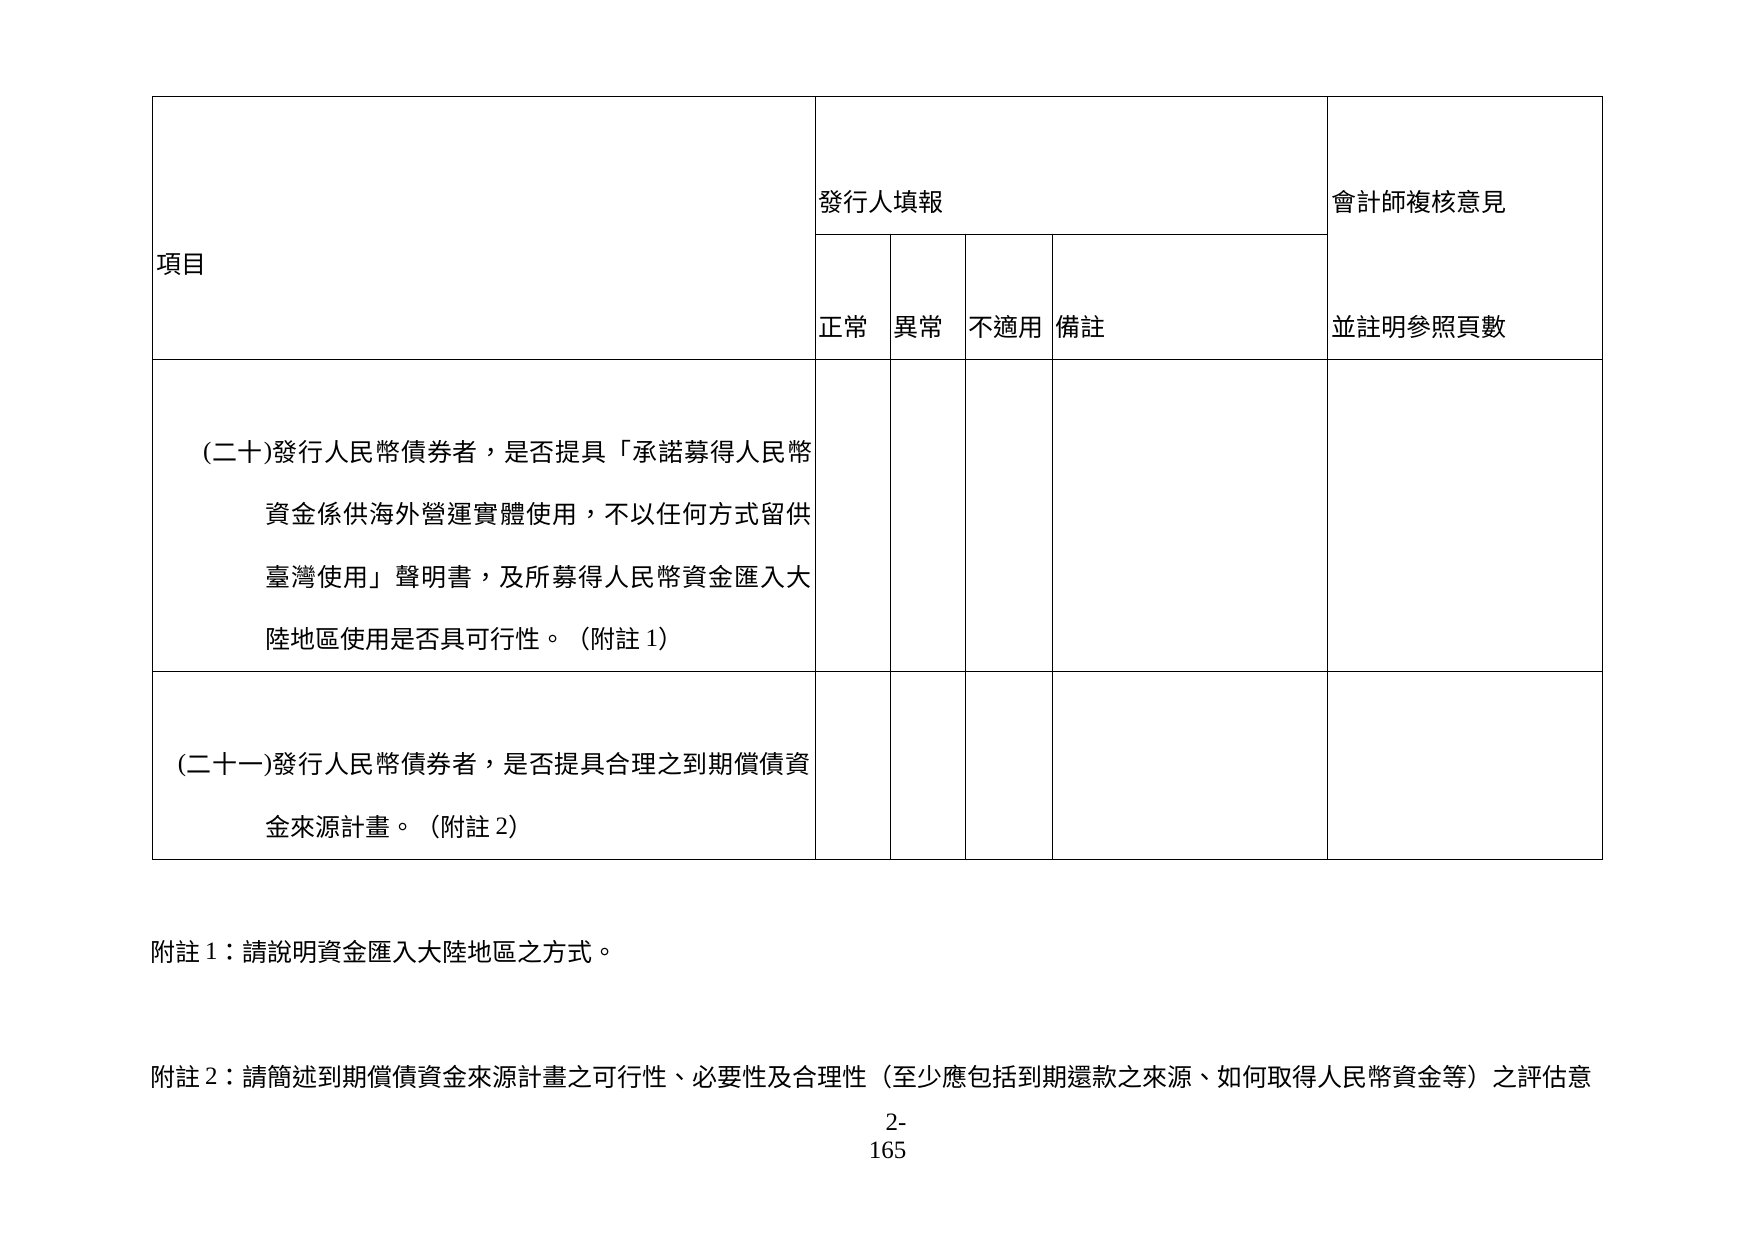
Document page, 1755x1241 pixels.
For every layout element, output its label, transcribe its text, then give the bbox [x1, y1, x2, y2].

table_header 發行人填報 [816, 97, 1327, 233]
table_cell (二十一)發行人民幣債券者，是否提具合理之到期償債資金來源計畫。（附註2） [153, 672, 815, 858]
table_cell 異常 [891, 235, 965, 358]
text 附註2：請簡述到期償債資金來源計畫之可行性、必要性及合理性（至少應包括到期還款之來源、如何取得人民幣資金等）之評估意 [150, 1033, 1604, 1096]
table_header 項目 [153, 97, 815, 358]
table_header 會計師複核意見 並註明參照頁數 [1328, 97, 1602, 358]
table_cell 正常 [816, 235, 890, 358]
table_cell [891, 360, 965, 671]
table_cell [816, 360, 890, 671]
table_cell [1328, 360, 1602, 671]
table_cell 不適用 [966, 235, 1052, 358]
table_cell [1328, 672, 1602, 858]
table_cell [966, 360, 1052, 671]
table_cell [966, 672, 1052, 858]
table_cell [891, 672, 965, 858]
table_cell 備註 [1053, 235, 1327, 358]
table_cell (二十)發行人民幣債券者，是否提具「承諾募得人民幣資金係供海外營運實體使用，不以任何方式留供臺灣使用」聲明書，及所募得人民幣資金匯入大陸地區使用是否具可行性。（附註1） [153, 360, 815, 671]
table_cell [1053, 360, 1327, 671]
table_cell [816, 672, 890, 858]
text 附註1：請說明資金匯入大陸地區之方式。 [150, 908, 1604, 971]
table_cell [1053, 672, 1327, 858]
